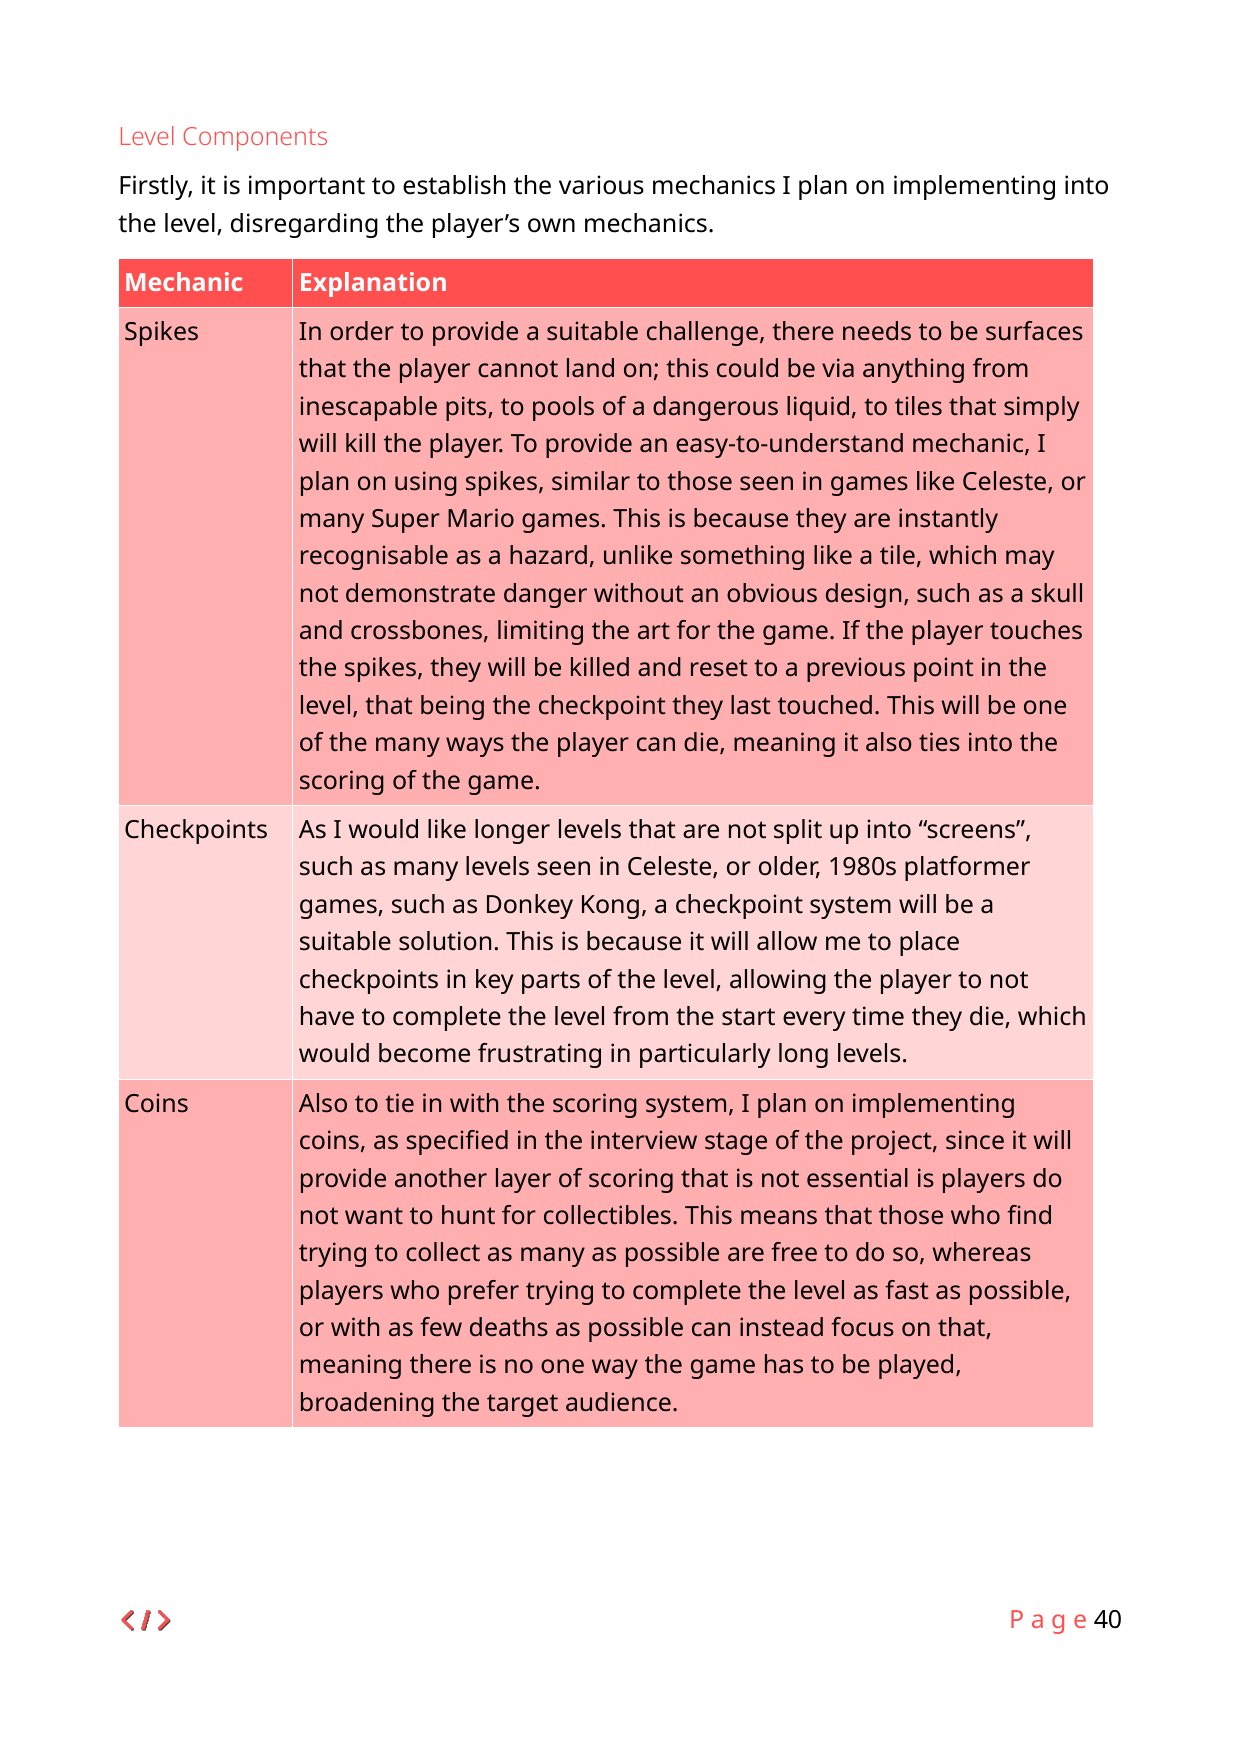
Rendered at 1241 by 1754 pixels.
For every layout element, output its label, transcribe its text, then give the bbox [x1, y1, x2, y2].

table_header Explanation [293, 259, 1093, 307]
table_cell As I would like longer levels that are not split up into “screens”, such as many levels seen in Celeste, or older, 1980s platformer games, such as Donkey Kong, a checkpoint system will be a suitable solution. This is because it will allow me to place checkpoints in key parts of the level, allowing the player to not have to complete the level from the start every time they die, which would become frustrating in particularly long levels. [293, 806, 1093, 1079]
table_cell Coins [119, 1080, 292, 1427]
table_cell In order to provide a suitable challenge, there needs to be surfaces that the player cannot land on; this could be via anything from inescapable pits, to pools of a dangerous liquid, to tiles that simply will kill the player. To provide an easy-to-understand mechanic, I plan on using spikes, similar to those seen in games like Celeste, or many Super Mario games. This is because they are instantly recognisable as a hazard, unlike something like a tile, which may not demonstrate danger without an obvious design, such as a skull and crossbones, limiting the art for the game. If the player touches the spikes, they will be killed and reset to a previous point in the level, that being the checkpoint they last touched. This will be one of the many ways the player can die, meaning it also ties into the scoring of the game. [293, 308, 1093, 805]
table_header Mechanic [119, 259, 292, 307]
table_cell Also to tie in with the scoring system, I plan on implementing coins, as specified in the interview stage of the project, since it will provide another layer of scoring that is not essential is players do not want to hunt for collectibles. This means that those who find trying to collect as many as possible are free to do so, whereas players who prefer trying to complete the level as fast as possible, or with as few deaths as possible can instead focus on that, meaning there is no one way the game has to be played, broadening the target audience. [293, 1080, 1093, 1427]
table_cell Checkpoints [119, 806, 292, 1079]
subtitle Level Components [118, 118, 1122, 152]
picture [116, 1591, 175, 1649]
text Firstly, it is important to establish the various mechanics I plan on implementing into the level, disregarding the player’s own mechanics. [118, 168, 1122, 239]
table_cell Spikes [119, 308, 292, 805]
